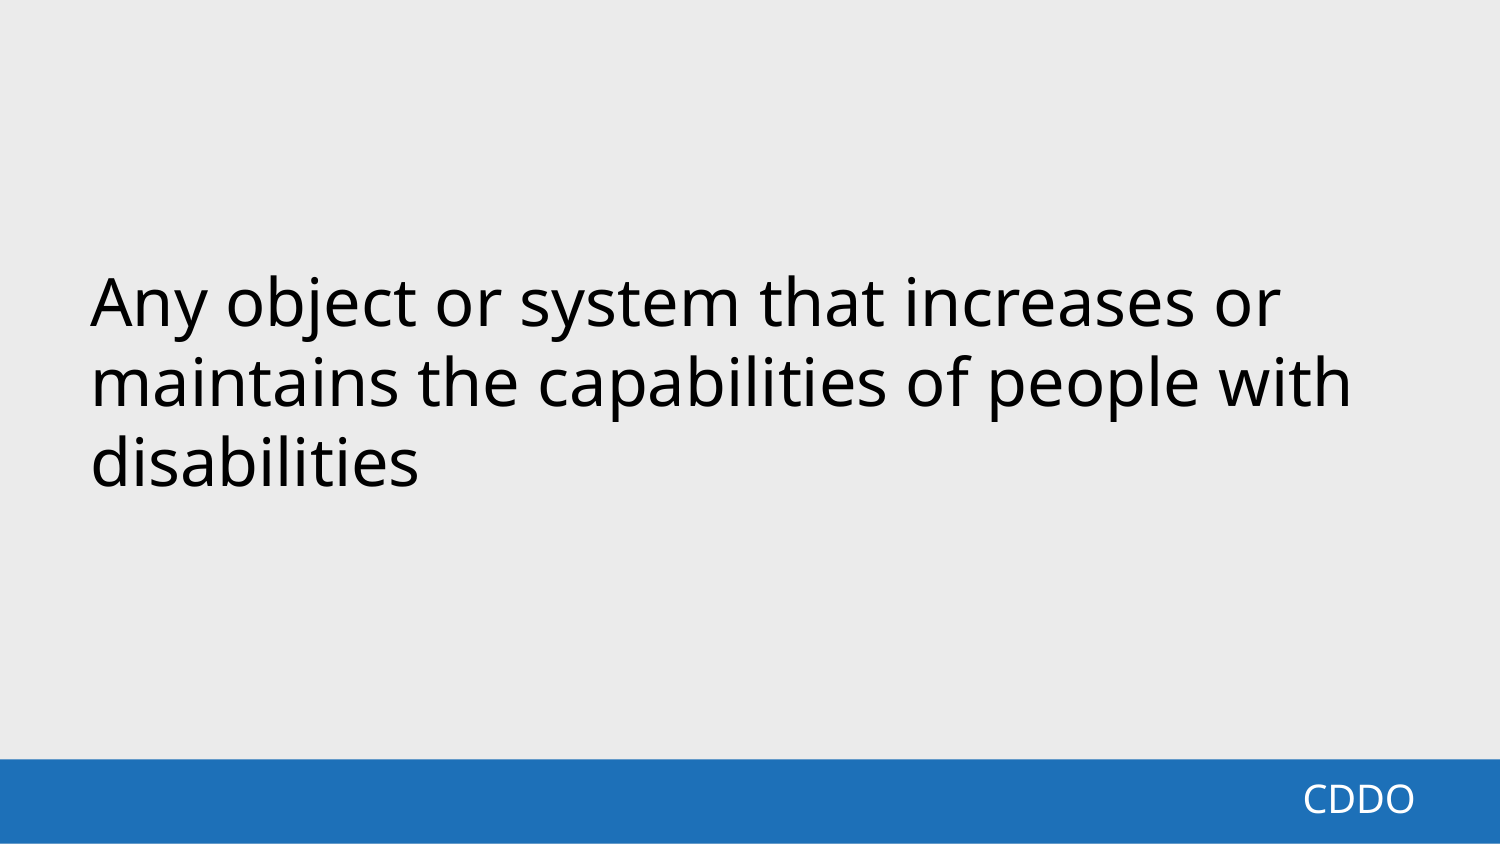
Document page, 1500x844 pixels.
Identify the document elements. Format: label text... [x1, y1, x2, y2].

text_box Any object or system that increases or maintains the capabilities of people with disabilities [87, 0, 1416, 760]
